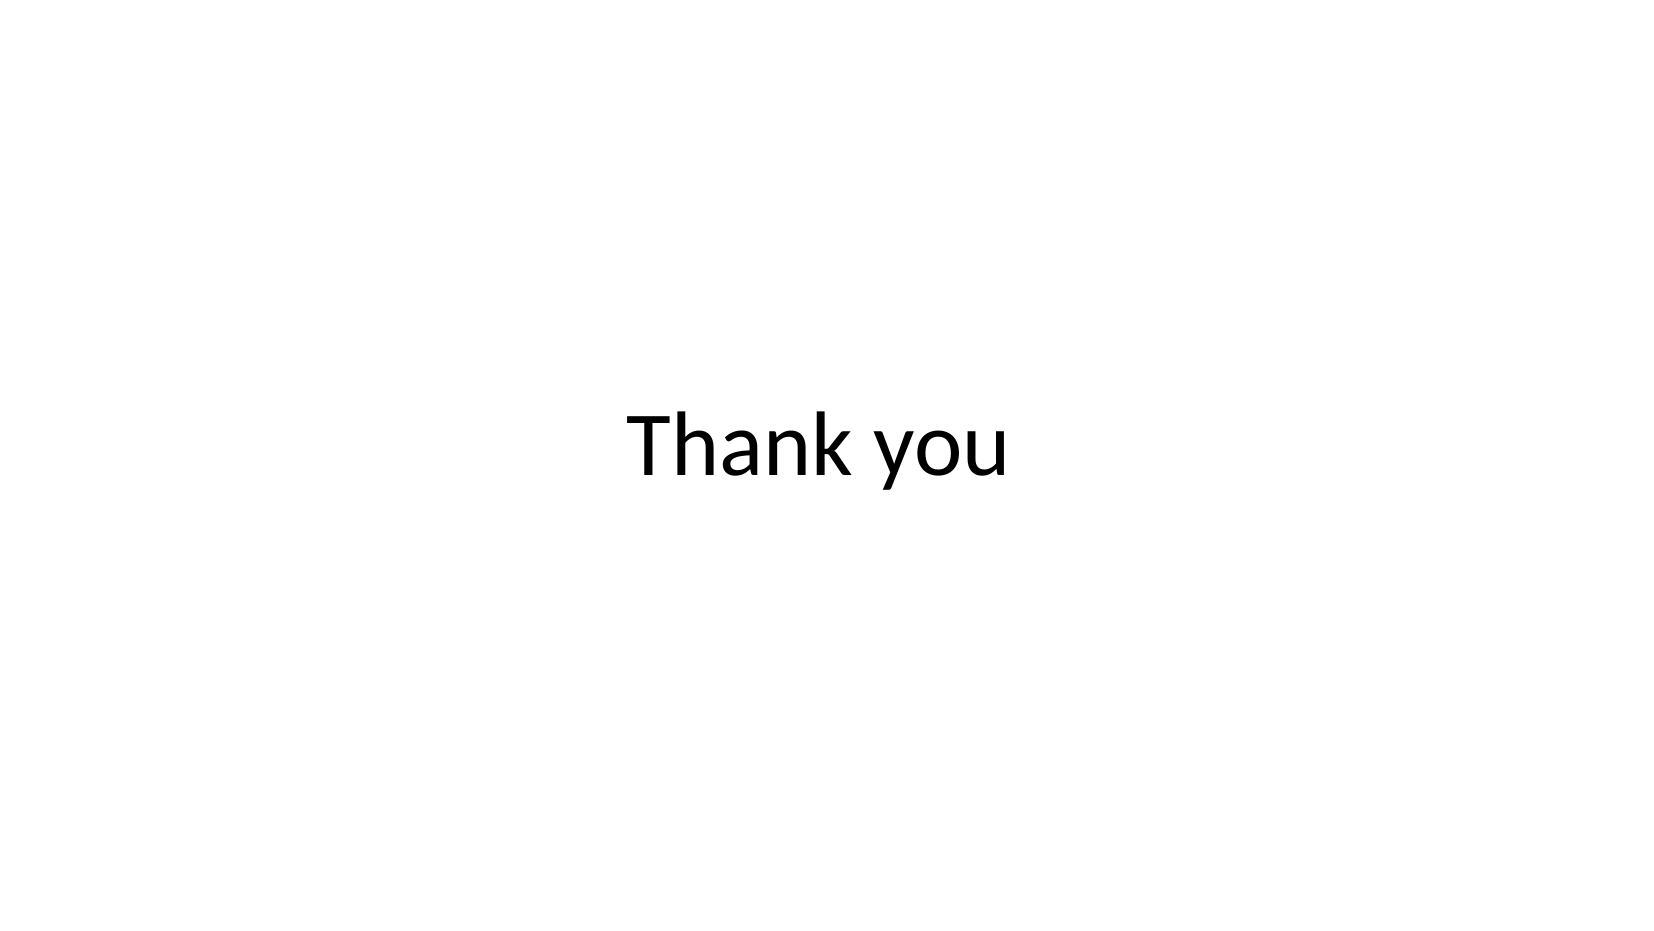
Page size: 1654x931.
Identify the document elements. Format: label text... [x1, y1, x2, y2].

title Thank you [75, 375, 1564, 531]
